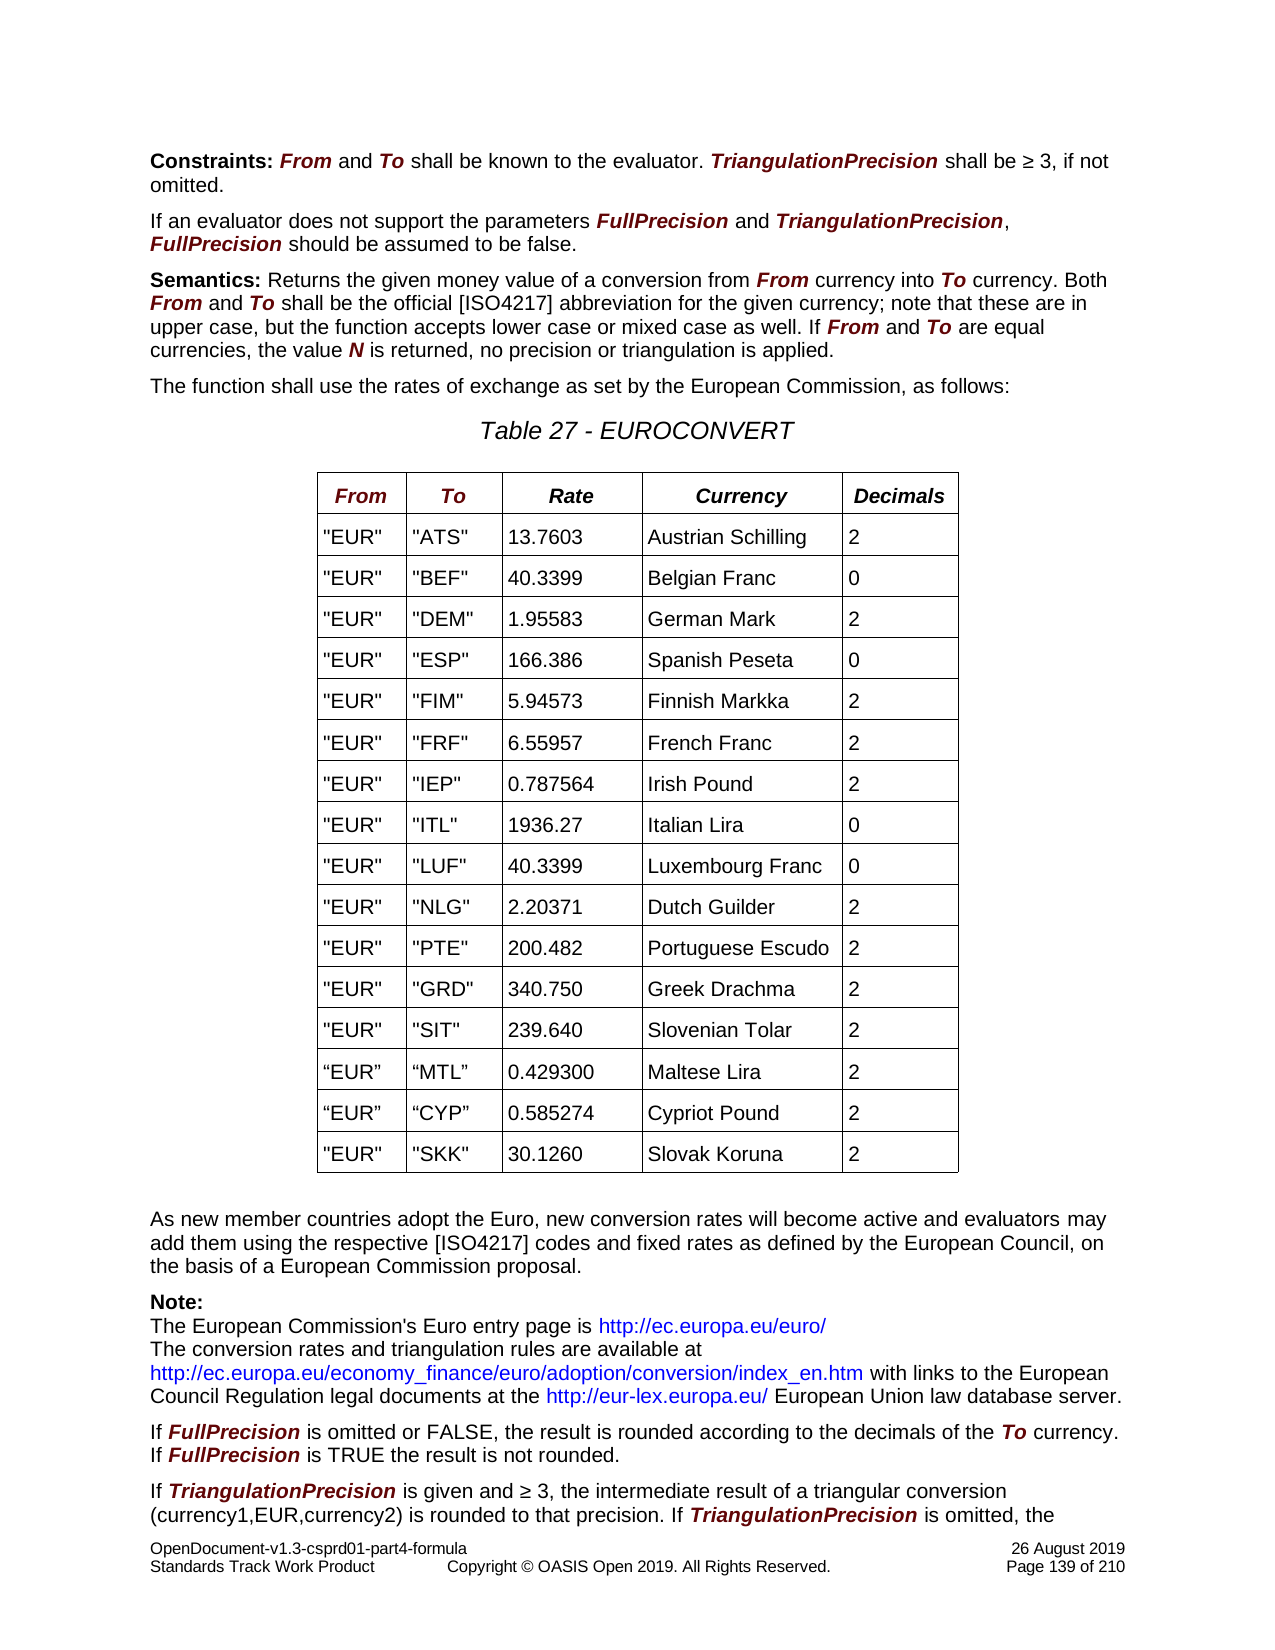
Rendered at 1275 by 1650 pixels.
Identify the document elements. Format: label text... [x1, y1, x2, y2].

table_cell 2 [843, 1049, 958, 1089]
table_cell 6.55957 [503, 720, 642, 760]
table_header From [318, 473, 406, 513]
table_cell 40.3399 [503, 556, 642, 596]
table_cell “CYP” [407, 1090, 502, 1131]
table_cell "EUR" [318, 967, 406, 1007]
table_cell 0.787564 [503, 761, 642, 801]
table_cell 0.585274 [503, 1090, 642, 1131]
table_cell "NLG" [407, 885, 502, 925]
table_cell 239.640 [503, 1008, 642, 1048]
table_cell 0 [843, 556, 958, 596]
table_cell Maltese Lira [643, 1049, 842, 1089]
table_cell 2 [843, 1008, 958, 1048]
table_cell "LUF" [407, 844, 502, 884]
table_cell "ESP" [407, 638, 502, 678]
table_cell “EUR” [318, 1049, 406, 1089]
table_cell 0 [843, 802, 958, 842]
table_cell Dutch Guilder [643, 885, 842, 925]
text If FullPrecision is omitted or FALSE, the result is rounded according to the decimals of the To currency. If FullPrecision is TRUE the result is not rounded. [150, 1420, 1125, 1467]
table_cell Slovenian Tolar [643, 1008, 842, 1048]
table_cell "PTE" [407, 926, 502, 966]
table_cell 2 [843, 1132, 958, 1172]
table_cell Slovak Koruna [643, 1132, 842, 1172]
table_cell 166.386 [503, 638, 642, 678]
table_cell "BEF" [407, 556, 502, 596]
table_cell "EUR" [318, 597, 406, 637]
table_cell 1.95583 [503, 597, 642, 637]
table_cell 2 [843, 1090, 958, 1131]
table_cell "IEP" [407, 761, 502, 801]
table_cell Irish Pound [643, 761, 842, 801]
table_cell 2 [843, 720, 958, 760]
table_cell "EUR" [318, 514, 406, 554]
table_cell “MTL” [407, 1049, 502, 1089]
table_cell "EUR" [318, 679, 406, 719]
text The function shall use the rates of exchange as set by the European Commission, as follows: [150, 374, 1125, 398]
table_cell Spanish Peseta [643, 638, 842, 678]
text As new member countries adopt the Euro, new conversion rates will become active and evaluators may add them using the respective [ISO4217] codes and fixed rates as defined by the European Council, on the basis of a European Commission proposal. [150, 1208, 1125, 1278]
text Table 27 - EUROCONVERT [150, 417, 1125, 445]
table_header Rate [503, 473, 642, 513]
table_cell 2 [843, 514, 958, 554]
text Semantics: Returns the given money value of a conversion from From currency into To currency. Both From and To shall be the official [ISO4217] abbreviation for the given currency; note that these are in upper case, but the function accepts lower case or mixed case as well. If From and To are equal currencies, the value N is returned, no precision or triangulation is applied. [150, 268, 1125, 362]
text Constraints: From and To shall be known to the evaluator. TriangulationPrecision shall be ≥ 3, if not omitted. [150, 150, 1125, 197]
table_cell "ITL" [407, 802, 502, 842]
table_cell Finnish Markka [643, 679, 842, 719]
table_cell "DEM" [407, 597, 502, 637]
table_header Currency [643, 473, 842, 513]
table_cell "EUR" [318, 761, 406, 801]
table_cell 2.20371 [503, 885, 642, 925]
table_cell "ATS" [407, 514, 502, 554]
table_cell Belgian Franc [643, 556, 842, 596]
table_cell Greek Drachma [643, 967, 842, 1007]
table_cell "EUR" [318, 1008, 406, 1048]
table_header To [407, 473, 502, 513]
text Note: The European Commission's Euro entry page is http://ec.europa.eu/euro/ The conversion rates and triangulation rules are available at http://ec.europa.eu/economy_finance/euro/adoption/conversion/index_en.htm with links to the European Council Regulation legal documents at the http://eur-lex.europa.eu/ European Union law database server. [150, 1291, 1125, 1408]
table_cell 200.482 [503, 926, 642, 966]
table_cell 40.3399 [503, 844, 642, 884]
table_cell "EUR" [318, 844, 406, 884]
table_cell "EUR" [318, 556, 406, 596]
table_cell Italian Lira [643, 802, 842, 842]
table_cell 1936.27 [503, 802, 642, 842]
table_cell 2 [843, 967, 958, 1007]
table_cell 2 [843, 761, 958, 801]
table_cell 30.1260 [503, 1132, 642, 1172]
table_cell "GRD" [407, 967, 502, 1007]
text If an evaluator does not support the parameters FullPrecision and TriangulationPrecision, FullPrecision should be assumed to be false. [150, 209, 1125, 256]
table_cell 2 [843, 679, 958, 719]
table_cell "FIM" [407, 679, 502, 719]
table_cell 5.94573 [503, 679, 642, 719]
text If TriangulationPrecision is given and ≥ 3, the intermediate result of a triangular conversion (currency1,EUR,currency2) is rounded to that precision. If TriangulationPrecision is omitted, the [150, 1479, 1125, 1527]
table_cell Luxembourg Franc [643, 844, 842, 884]
table_cell "SIT" [407, 1008, 502, 1048]
table_header Decimals [843, 473, 958, 513]
table_cell "EUR" [318, 1132, 406, 1172]
table_cell 0.429300 [503, 1049, 642, 1089]
table_cell "SKK" [407, 1132, 502, 1172]
table_cell 2 [843, 597, 958, 637]
table_cell German Mark [643, 597, 842, 637]
table_cell 13.7603 [503, 514, 642, 554]
table_cell "FRF" [407, 720, 502, 760]
table_cell French Franc [643, 720, 842, 760]
table_cell "EUR" [318, 720, 406, 760]
table_cell 2 [843, 926, 958, 966]
table_cell Austrian Schilling [643, 514, 842, 554]
table_cell 0 [843, 844, 958, 884]
table_cell "EUR" [318, 638, 406, 678]
table_cell 0 [843, 638, 958, 678]
table_cell 2 [843, 885, 958, 925]
table_cell Cypriot Pound [643, 1090, 842, 1131]
table_cell “EUR” [318, 1090, 406, 1131]
table_cell "EUR" [318, 885, 406, 925]
table_cell 340.750 [503, 967, 642, 1007]
table_cell "EUR" [318, 926, 406, 966]
table_cell "EUR" [318, 802, 406, 842]
table_cell Portuguese Escudo [643, 926, 842, 966]
